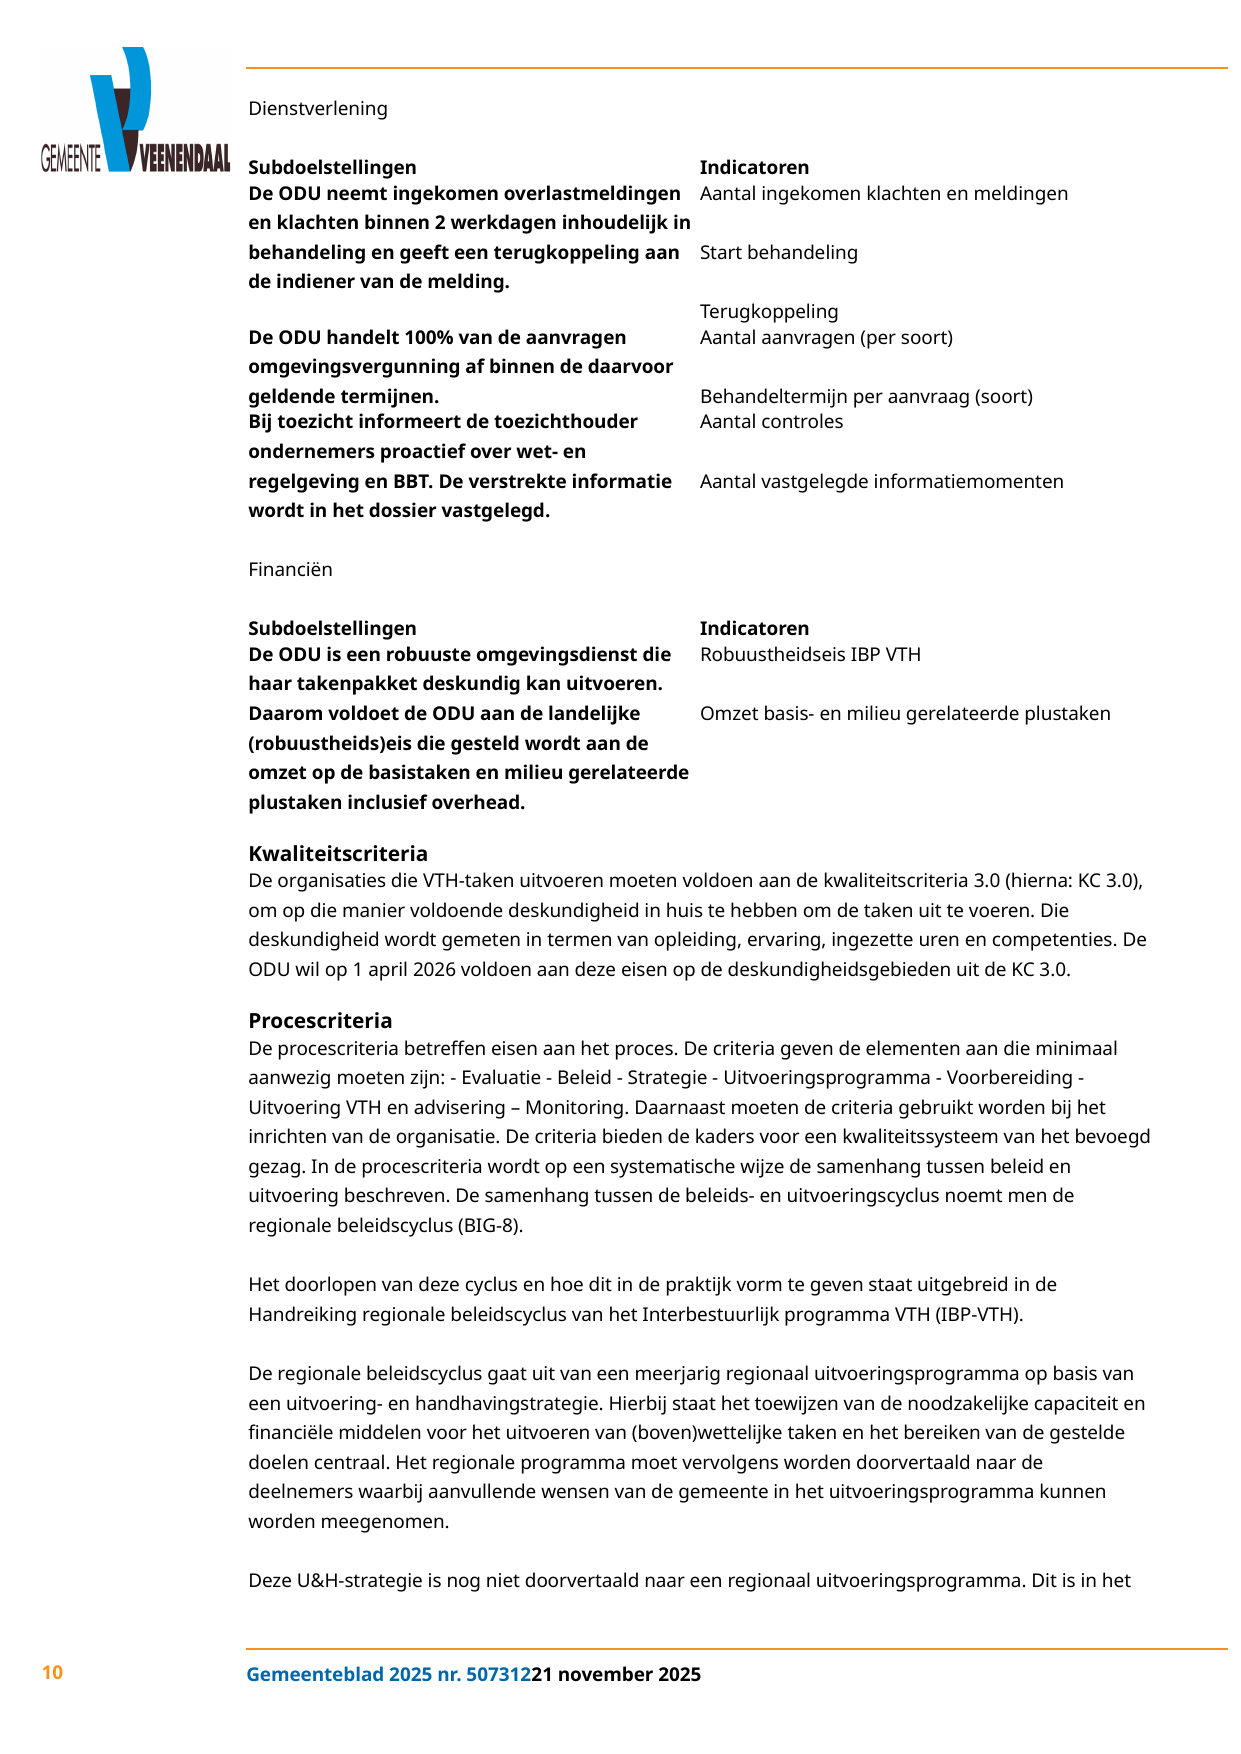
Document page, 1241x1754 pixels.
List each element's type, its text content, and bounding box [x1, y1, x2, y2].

picture [123, 47, 231, 172]
table_header Indicatoren [700, 154, 1152, 180]
text De regionale beleidscyclus gaat uit van een meerjarig regionaal uitvoeringsprogramma op basis van een uitvoering- en handhavingstrategie. Hierbij staat het toewijzen van de noodzakelijke capaciteit en financiële middelen voor het uitvoeren van (boven)wettelijke taken en het bereiken van de gestelde doelen centraal. Het regionale programma moet vervolgens worden doorvertaald naar de deelnemers waarbij aanvullende wensen van de gemeente in het uitvoeringsprogramma kunnen worden meegenomen. [248, 1360, 1152, 1534]
table_cell De ODU is een robuuste omgevingsdienst die haar takenpakket deskundig kan uitvoeren. Daarom voldoet de ODU aan de landelijke (robuustheids)eis die gesteld wordt aan de omzet op de basistaken en milieu gerelateerde plustaken inclusief overhead. [248, 641, 700, 815]
table_cell De ODU handelt 100% van de aanvragen omgevingsvergunning af binnen de daarvoor geldende termijnen. [248, 324, 700, 409]
text Procescriteria [248, 1006, 1152, 1035]
table_cell Aantal controles Aantal vastgelegde informatiemomenten [700, 409, 1152, 523]
table_header Subdoelstellingen [248, 615, 700, 641]
text Financiën [248, 556, 1152, 582]
table_cell Bij toezicht informeert de toezichthouder ondernemers proactief over wet- en regelgeving en BBT. De verstrekte informatie wordt in het dossier vastgelegd. [248, 409, 700, 523]
table_header Subdoelstellingen [248, 154, 700, 180]
table_header Indicatoren [700, 615, 1152, 641]
text Deze U&H-strategie is nog niet doorvertaald naar een regionaal uitvoeringsprogramma. Dit is in het [248, 1567, 1152, 1593]
table_cell De ODU neemt ingekomen overlastmeldingen en klachten binnen 2 werkdagen inhoudelijk in behandeling en geeft een terugkoppeling aan de indiener van de melding. [248, 180, 700, 324]
text Dienstverlening [248, 95, 1152, 121]
table_cell Aantal aanvragen (per soort) Behandeltermijn per aanvraag (soort) [700, 324, 1152, 409]
text De procescriteria betreffen eisen aan het proces. De criteria geven de elementen aan die minimaal aanwezig moeten zijn: - Evaluatie - Beleid - Strategie - Uitvoeringsprogramma - Voorbereiding - Uitvoering VTH en advisering – Monitoring. Daarnaast moeten de criteria gebruikt worden bij het inrichten van de organisatie. De criteria bieden de kaders voor een kwaliteitssysteem van het bevoegd gezag. In de procescriteria wordt op een systematische wijze de samenhang tussen beleid en uitvoering beschreven. De samenhang tussen de beleids- en uitvoeringscyclus noemt men de regionale beleidscyclus (BIG-8). [248, 1035, 1152, 1238]
picture [41, 47, 130, 172]
text De organisaties die VTH-taken uitvoeren moeten voldoen aan de kwaliteitscriteria 3.0 (hierna: KC 3.0), om op die manier voldoende deskundigheid in huis te hebben om de taken uit te voeren. Die deskundigheid wordt gemeten in termen van opleiding, ervaring, ingezette uren en competenties. De ODU wil op 1 april 2026 voldoen aan deze eisen op de deskundigheidsgebieden uit de KC 3.0. [248, 867, 1152, 982]
table_cell Aantal ingekomen klachten en meldingen Start behandeling Terugkoppeling [700, 180, 1152, 324]
text Kwaliteitscriteria [248, 839, 1152, 867]
table_cell Robuustheidseis IBP VTH Omzet basis- en milieu gerelateerde plustaken [700, 641, 1152, 815]
text Het doorlopen van deze cyclus en hoe dit in de praktijk vorm te geven staat uitgebreid in de Handreiking regionale beleidscyclus van het Interbestuurlijk programma VTH (IBP-VTH). [248, 1271, 1152, 1327]
